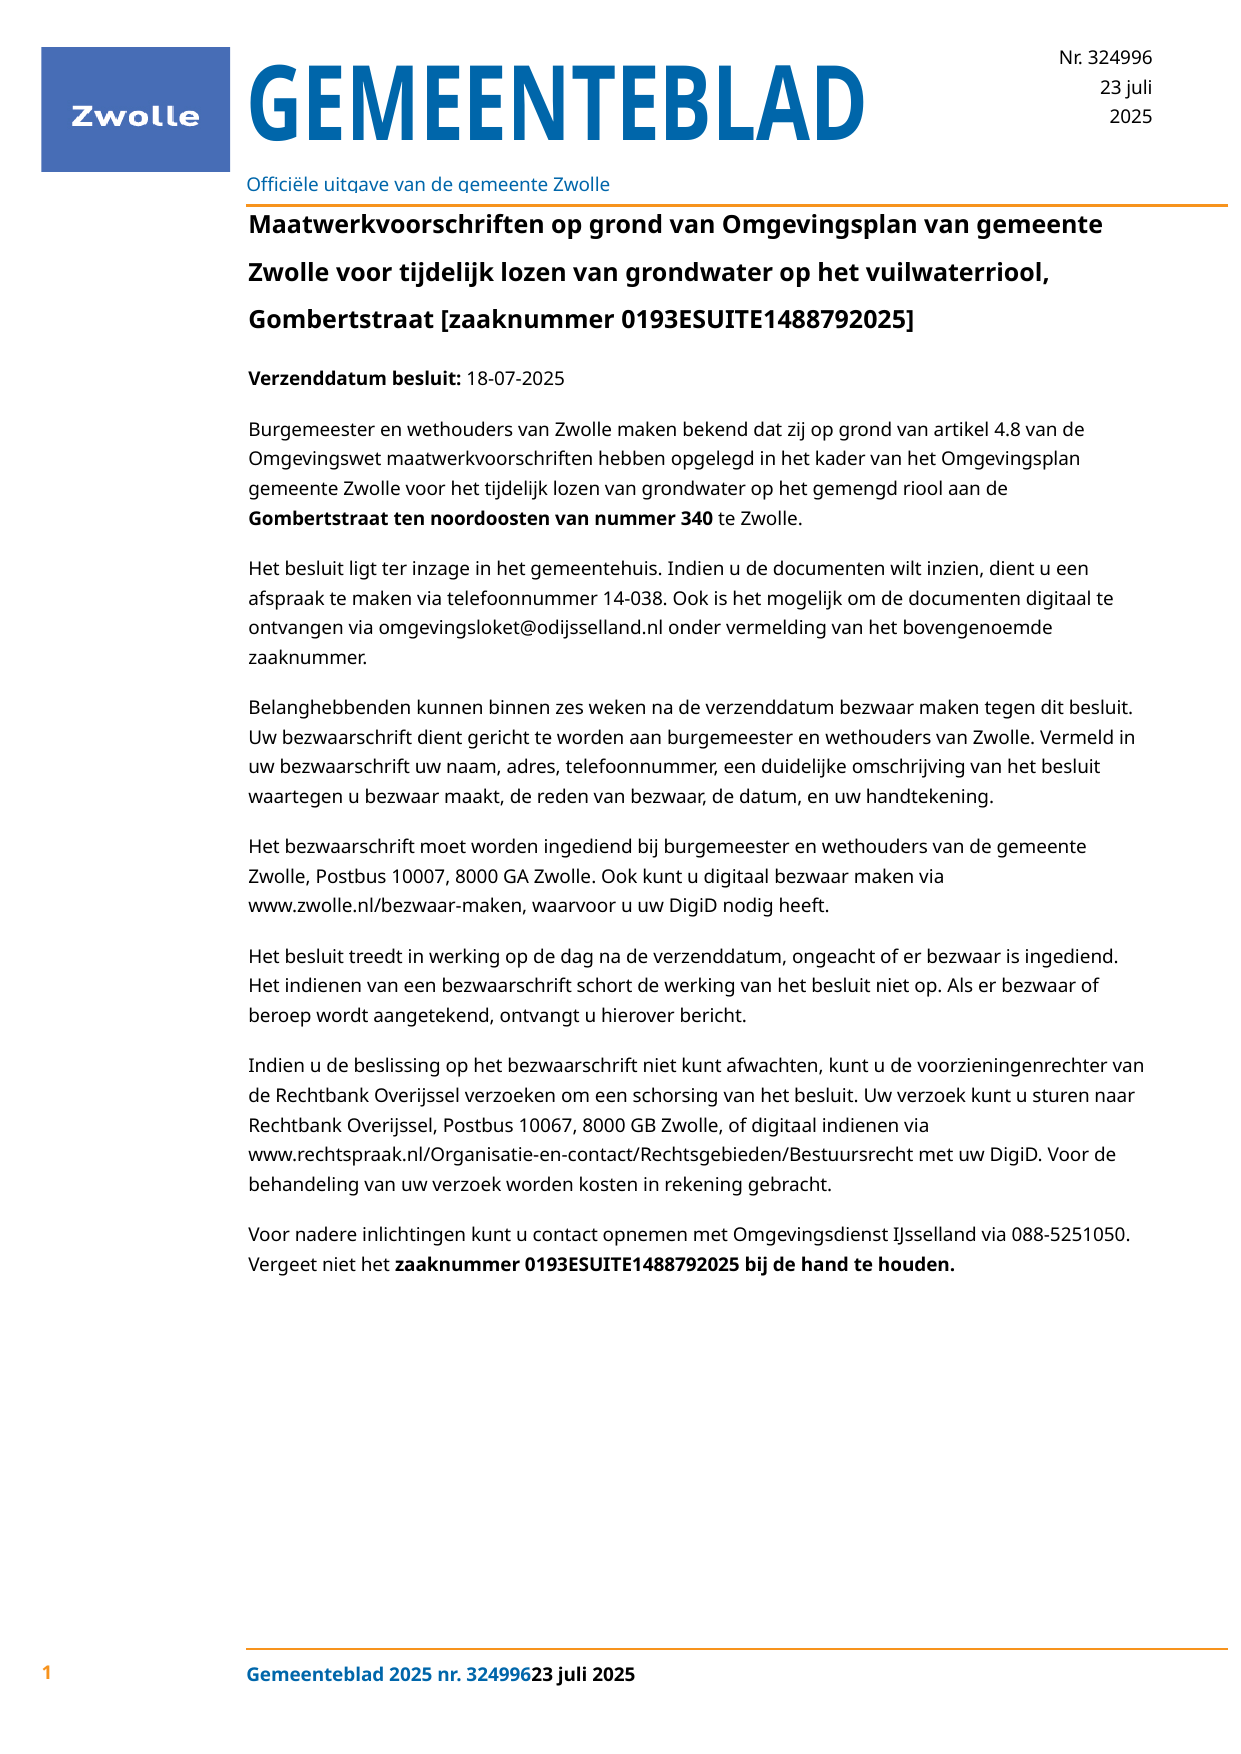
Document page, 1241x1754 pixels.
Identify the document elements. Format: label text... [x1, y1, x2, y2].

text Het besluit treedt in werking op de dag na de verzenddatum, ongeacht of er bezwaar is ingediend. Het indienen van een bezwaarschrift schort de werking van het besluit niet op. Als er bezwaar of beroep wordt aangetekend, ontvangt u hierover bericht. [248, 943, 1152, 1028]
text Het besluit ligt ter inzage in het gemeentehuis. Indien u de documenten wilt inzien, dient u een afspraak te maken via telefoonnummer 14-038. Ook is het mogelijk om de documenten digitaal te ontvangen via omgevingsloket@odijsselland.nl onder vermelding van het bovengenoemde zaaknummer. [248, 555, 1152, 669]
text Burgemeester en wethouders van Zwolle maken bekend dat zij op grond van artikel 4.8 van de Omgevingswet maatwerkvoorschriften hebben opgelegd in het kader van het Omgevingsplan gemeente Zwolle voor het tijdelijk lozen van grondwater op het gemengd riool aan de Gombertstraat ten noordoosten van nummer 340 te Zwolle. [248, 416, 1152, 530]
text Maatwerkvoorschriften op grond van Omgevingsplan van gemeente Zwolle voor tijdelijk lozen van grondwater op het vuilwaterriool, Gombertstraat [zaaknummer 0193ESUITE1488792025] [248, 207, 1152, 336]
text Belanghebbenden kunnen binnen zes weken na de verzenddatum bezwaar maken tegen dit besluit. Uw bezwaarschrift dient gericht te worden aan burgemeester en wethouders van Zwolle. Vermeld in uw bezwaarschrift uw naam, adres, telefoonnummer, een duidelijke omschrijving van het besluit waartegen u bezwaar maakt, de reden van bezwaar, de datum, en uw handtekening. [248, 694, 1152, 809]
text Indien u de beslissing op het bezwaarschrift niet kunt afwachten, kunt u de voorzieningenrechter van de Rechtbank Overijssel verzoeken om een schorsing van het besluit. Uw verzoek kunt u sturen naar Rechtbank Overijssel, Postbus 10067, 8000 GB Zwolle, of digitaal indienen via www.rechtspraak.nl/Organisatie-en-contact/Rechtsgebieden/Bestuursrecht met uw DigiD. Voor de behandeling van uw verzoek worden kosten in rekening gebracht. [248, 1053, 1152, 1197]
text Verzenddatum besluit: 18-07-2025 [248, 366, 1152, 391]
text Voor nadere inlichtingen kunt u contact opnemen met Omgevingsdienst IJsselland via 088-5251050. Vergeet niet het zaaknummer 0193ESUITE1488792025 bij de hand te houden. [248, 1221, 1152, 1277]
picture [41, 47, 231, 172]
text Het bezwaarschrift moet worden ingediend bij burgemeester en wethouders van de gemeente Zwolle, Postbus 10007, 8000 GA Zwolle. Ook kunt u digitaal bezwaar maken via www.zwolle.nl/bezwaar-maken, waarvoor u uw DigiD nodig heeft. [248, 833, 1152, 918]
